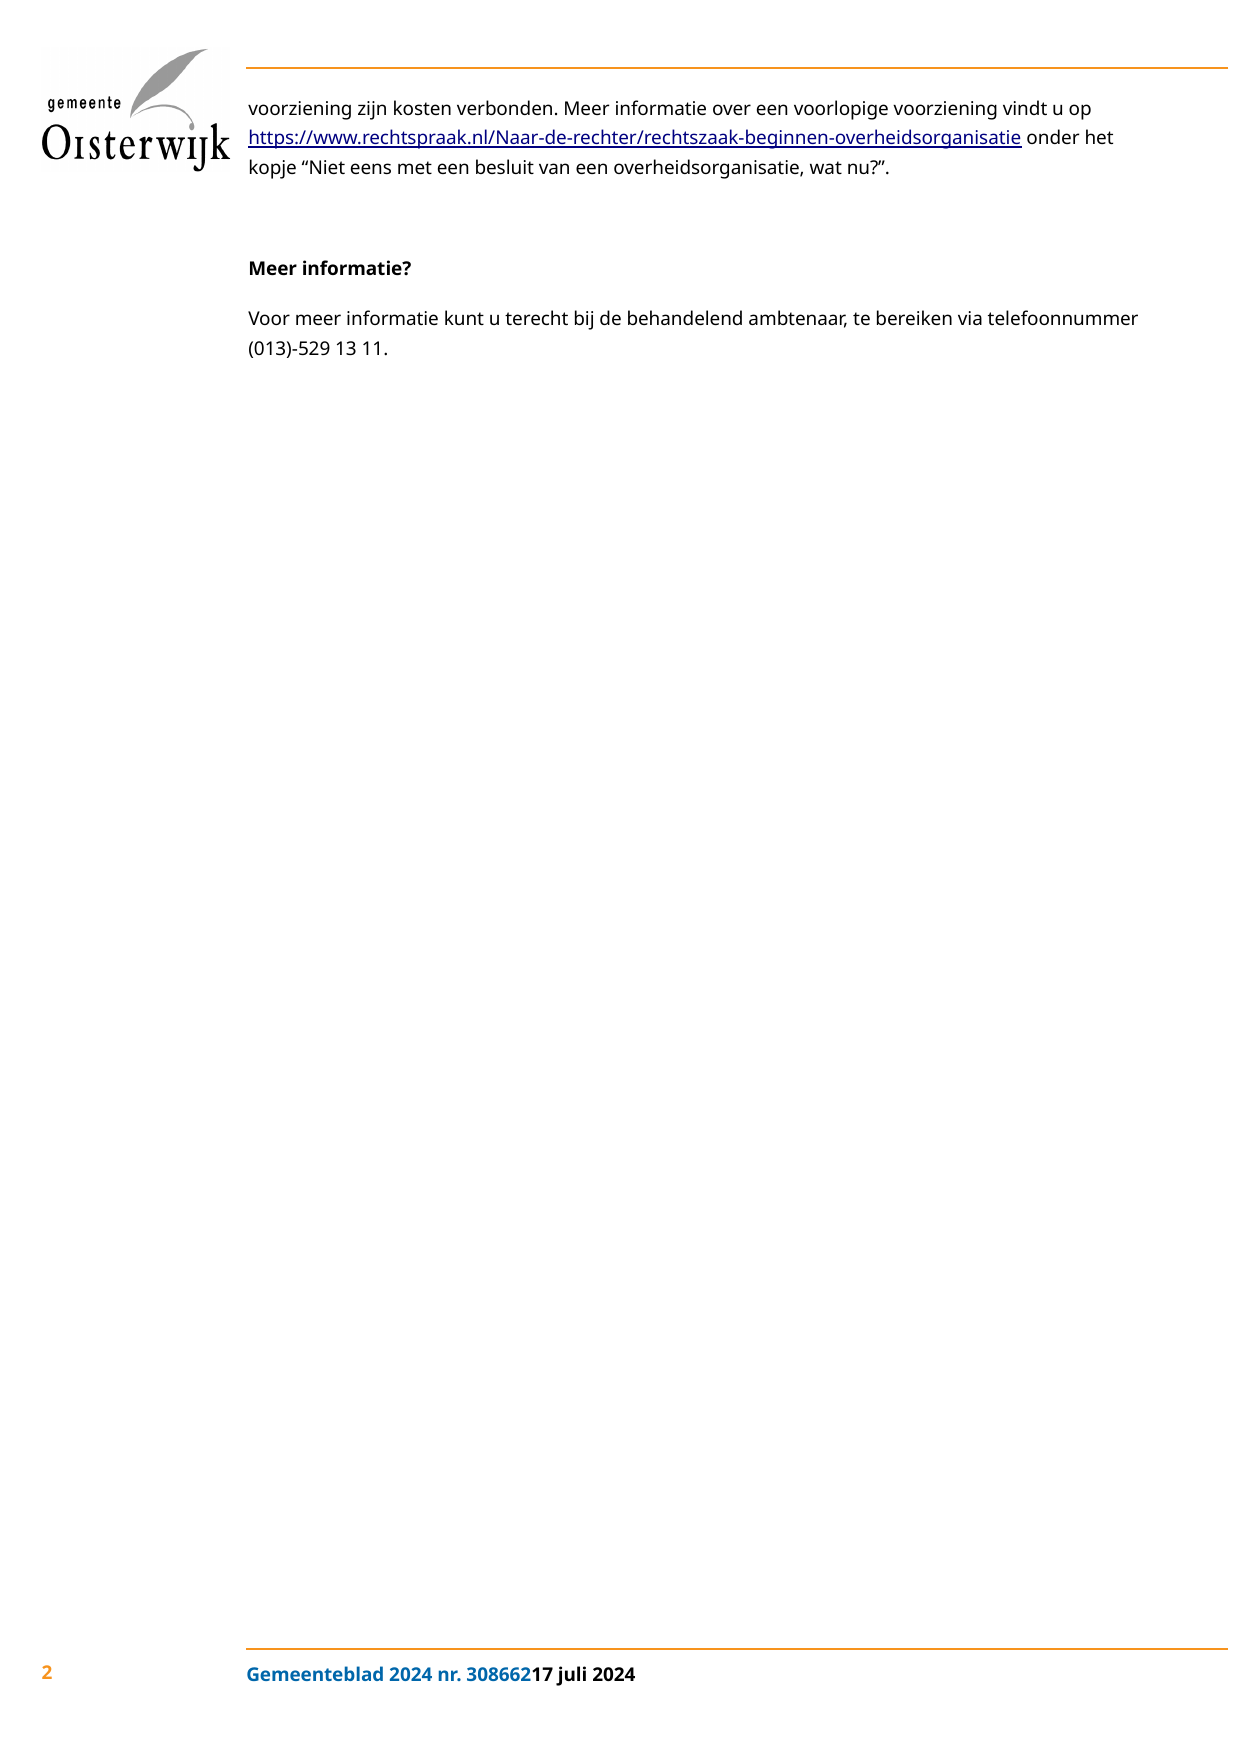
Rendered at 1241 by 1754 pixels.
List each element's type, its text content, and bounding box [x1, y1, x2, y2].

text voorziening zijn kosten verbonden. Meer informatie over een voorlopige voorziening vindt u op https://www.rechtspraak.nl/Naar-de-rechter/rechtszaak-beginnen-overheidsorganisatie onder het kopje “Niet eens met een besluit van een overheidsorganisatie, wat nu?”. [248, 95, 1152, 180]
picture [41, 47, 231, 172]
text Meer informatie? [248, 255, 1152, 281]
text Voor meer informatie kunt u terecht bij de behandelend ambtenaar, te bereiken via telefoonnummer (013)-529 13 11. [248, 305, 1152, 361]
